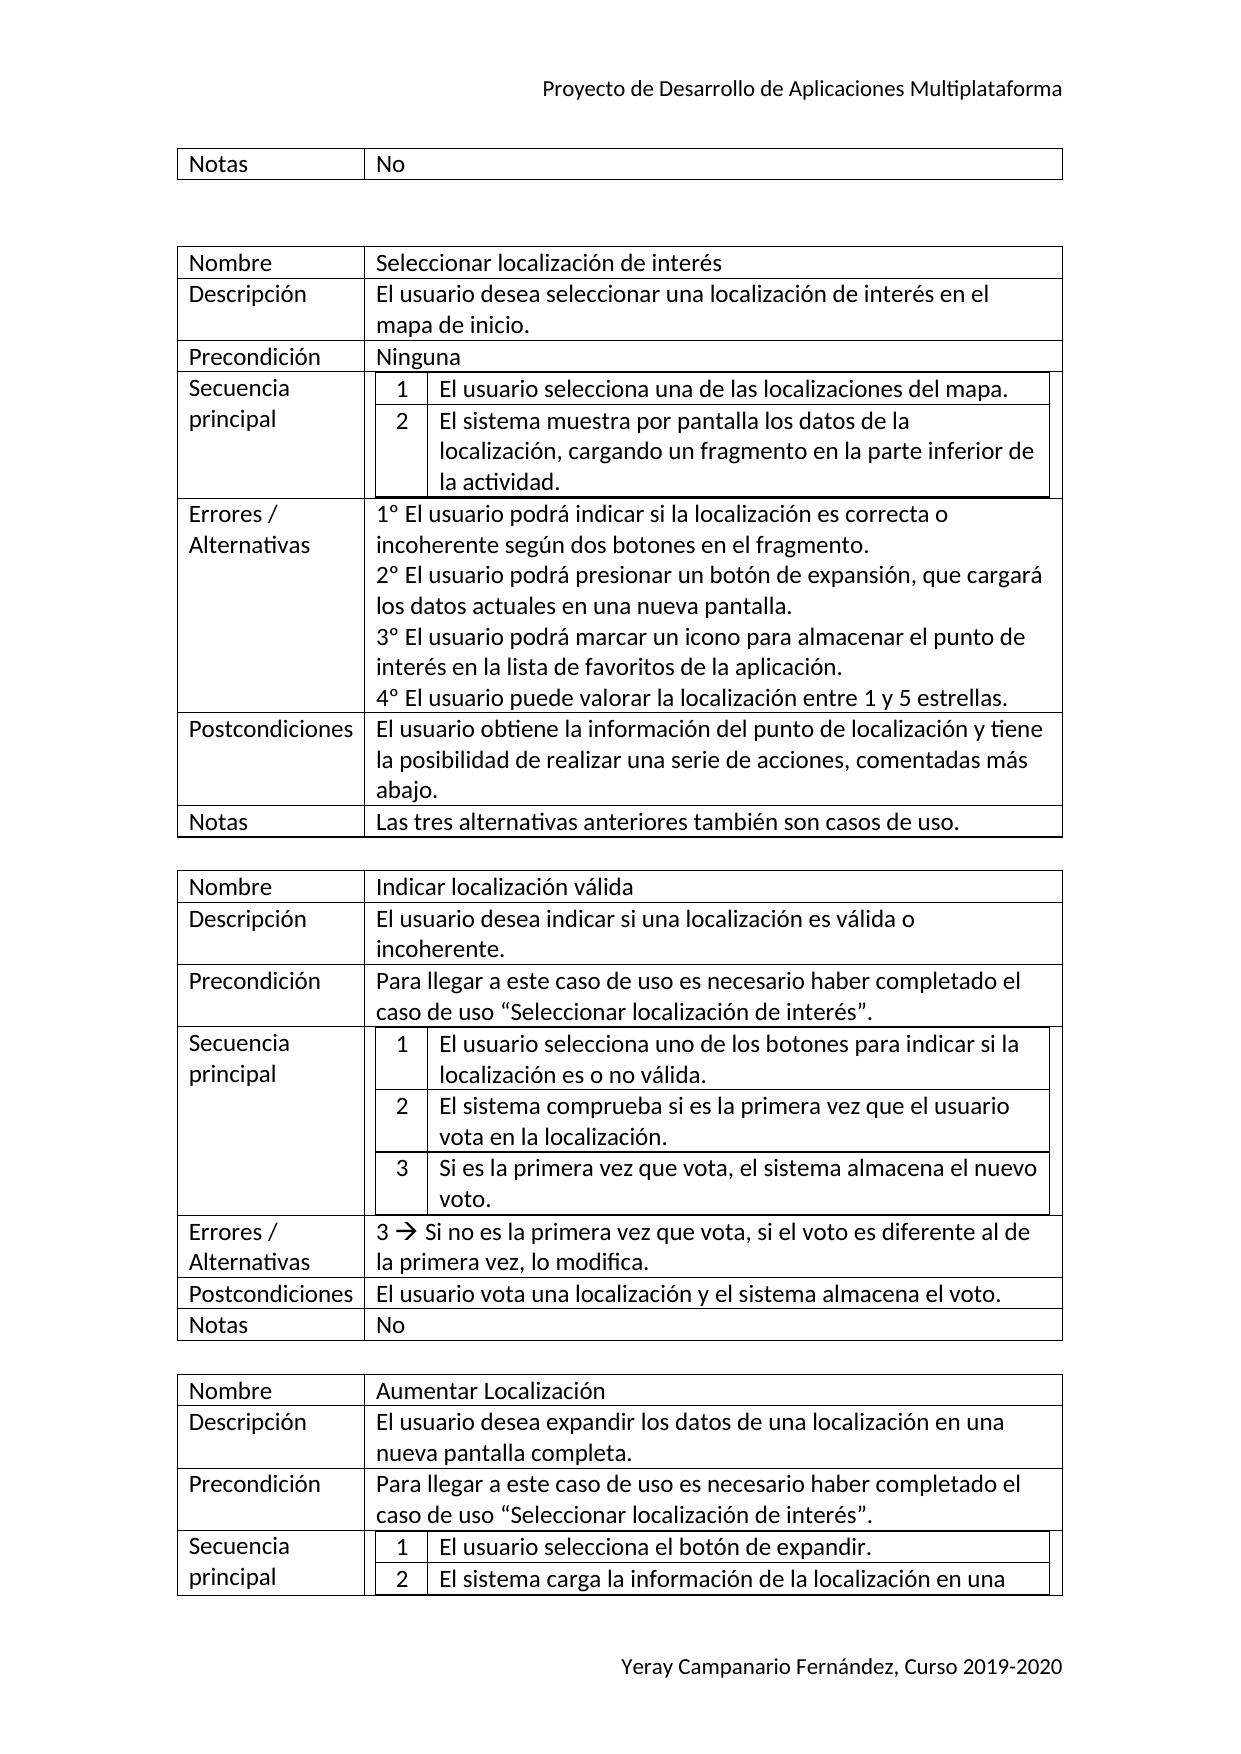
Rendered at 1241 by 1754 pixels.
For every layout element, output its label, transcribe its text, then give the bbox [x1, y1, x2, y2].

table_cell Para llegar a este caso de uso es necesario haber completado el caso de uso “Seleccionar localización de interés”. [365, 965, 1062, 1026]
table_header Aumentar Localización [365, 1375, 1062, 1405]
table_cell El sistema muestra por pantalla los datos de la localización, cargando un fragmento en la parte inferior de la actividad. [428, 405, 1049, 496]
table_cell Notas [178, 149, 364, 179]
table_header 1 [376, 1532, 427, 1562]
table_cell Precondición [178, 341, 364, 371]
table_cell El usuario vota una localización y el sistema almacena el voto. [365, 1278, 1062, 1308]
table_cell Errores / Alternativas [178, 499, 364, 712]
table_cell Secuencia principal [178, 1027, 364, 1214]
table_cell Precondición [178, 1469, 364, 1529]
table_cell [365, 372, 375, 498]
table_cell Secuencia principal [178, 372, 364, 498]
table_header Seleccionar localización de interés [365, 247, 1062, 278]
table_cell Ninguna [365, 341, 1062, 371]
table_cell Para llegar a este caso de uso es necesario haber completado el caso de uso “Seleccionar localización de interés”. [365, 1469, 1062, 1529]
table_cell No [365, 149, 1062, 179]
table_header Indicar localización válida [365, 871, 1062, 902]
table_header 1 [376, 373, 427, 404]
table_cell [1050, 372, 1062, 498]
table_cell Secuencia principal [178, 1531, 364, 1595]
table_cell Descripción [178, 903, 364, 964]
table_cell Postcondiciones [178, 713, 364, 805]
table_cell [365, 1531, 375, 1595]
table_cell El usuario desea indicar si una localización es válida o incoherente. [365, 903, 1062, 964]
table_header El usuario selecciona uno de los botones para indicar si la localización es o no válida. [428, 1028, 1049, 1089]
table_cell Postcondiciones [178, 1278, 364, 1308]
table_header El usuario selecciona una de las localizaciones del mapa. [428, 373, 1049, 404]
table_header Nombre [178, 871, 364, 902]
table_cell 3 [376, 1153, 427, 1213]
table_cell El usuario desea seleccionar una localización de interés en el mapa de inicio. [365, 279, 1062, 340]
table_cell No [365, 1309, 1062, 1340]
table_cell Las tres alternativas anteriores también son casos de uso. [365, 806, 1062, 836]
table_cell [1050, 1027, 1062, 1214]
table_cell El usuario desea expandir los datos de una localización en una nueva pantalla completa. [365, 1406, 1062, 1467]
table_header Nombre [178, 1375, 364, 1405]
table_cell Descripción [178, 279, 364, 340]
table_header El usuario selecciona el botón de expandir. [428, 1532, 1049, 1562]
table_cell 3  Si no es la primera vez que vota, si el voto es diferente al de la primera vez, lo modifica. [365, 1216, 1062, 1277]
table_cell 1º El usuario podrá indicar si la localización es correcta o incoherente según dos botones en el fragmento. 2º El usuario podrá presionar un botón de expansión, que cargará los datos actuales en una nueva pantalla. 3º El usuario podrá marcar un icono para almacenar el punto de interés en la lista de favoritos de la aplicación. 4º El usuario puede valorar la localización entre 1 y 5 estrellas. [365, 499, 1062, 712]
table_cell [1050, 1531, 1062, 1595]
table_header 1 [376, 1028, 427, 1089]
table_cell 2 [376, 1090, 427, 1151]
table_header Nombre [178, 247, 364, 278]
table_cell Errores / Alternativas [178, 1216, 364, 1277]
table_cell Notas [178, 1309, 364, 1340]
table_cell Notas [178, 806, 364, 836]
table_cell 2 [376, 405, 427, 496]
table_cell Si es la primera vez que vota, el sistema almacena el nuevo voto. [428, 1153, 1049, 1213]
table_cell [365, 1027, 375, 1214]
table_cell El usuario obtiene la información del punto de localización y tiene la posibilidad de realizar una serie de acciones, comentadas más abajo. [365, 713, 1062, 805]
table_cell Precondición [178, 965, 364, 1026]
table_cell 2 [376, 1563, 427, 1594]
table_cell El sistema comprueba si es la primera vez que el usuario vota en la localización. [428, 1090, 1049, 1151]
table_cell Descripción [178, 1406, 364, 1467]
table_cell El sistema carga la información de la localización en una [428, 1563, 1049, 1594]
